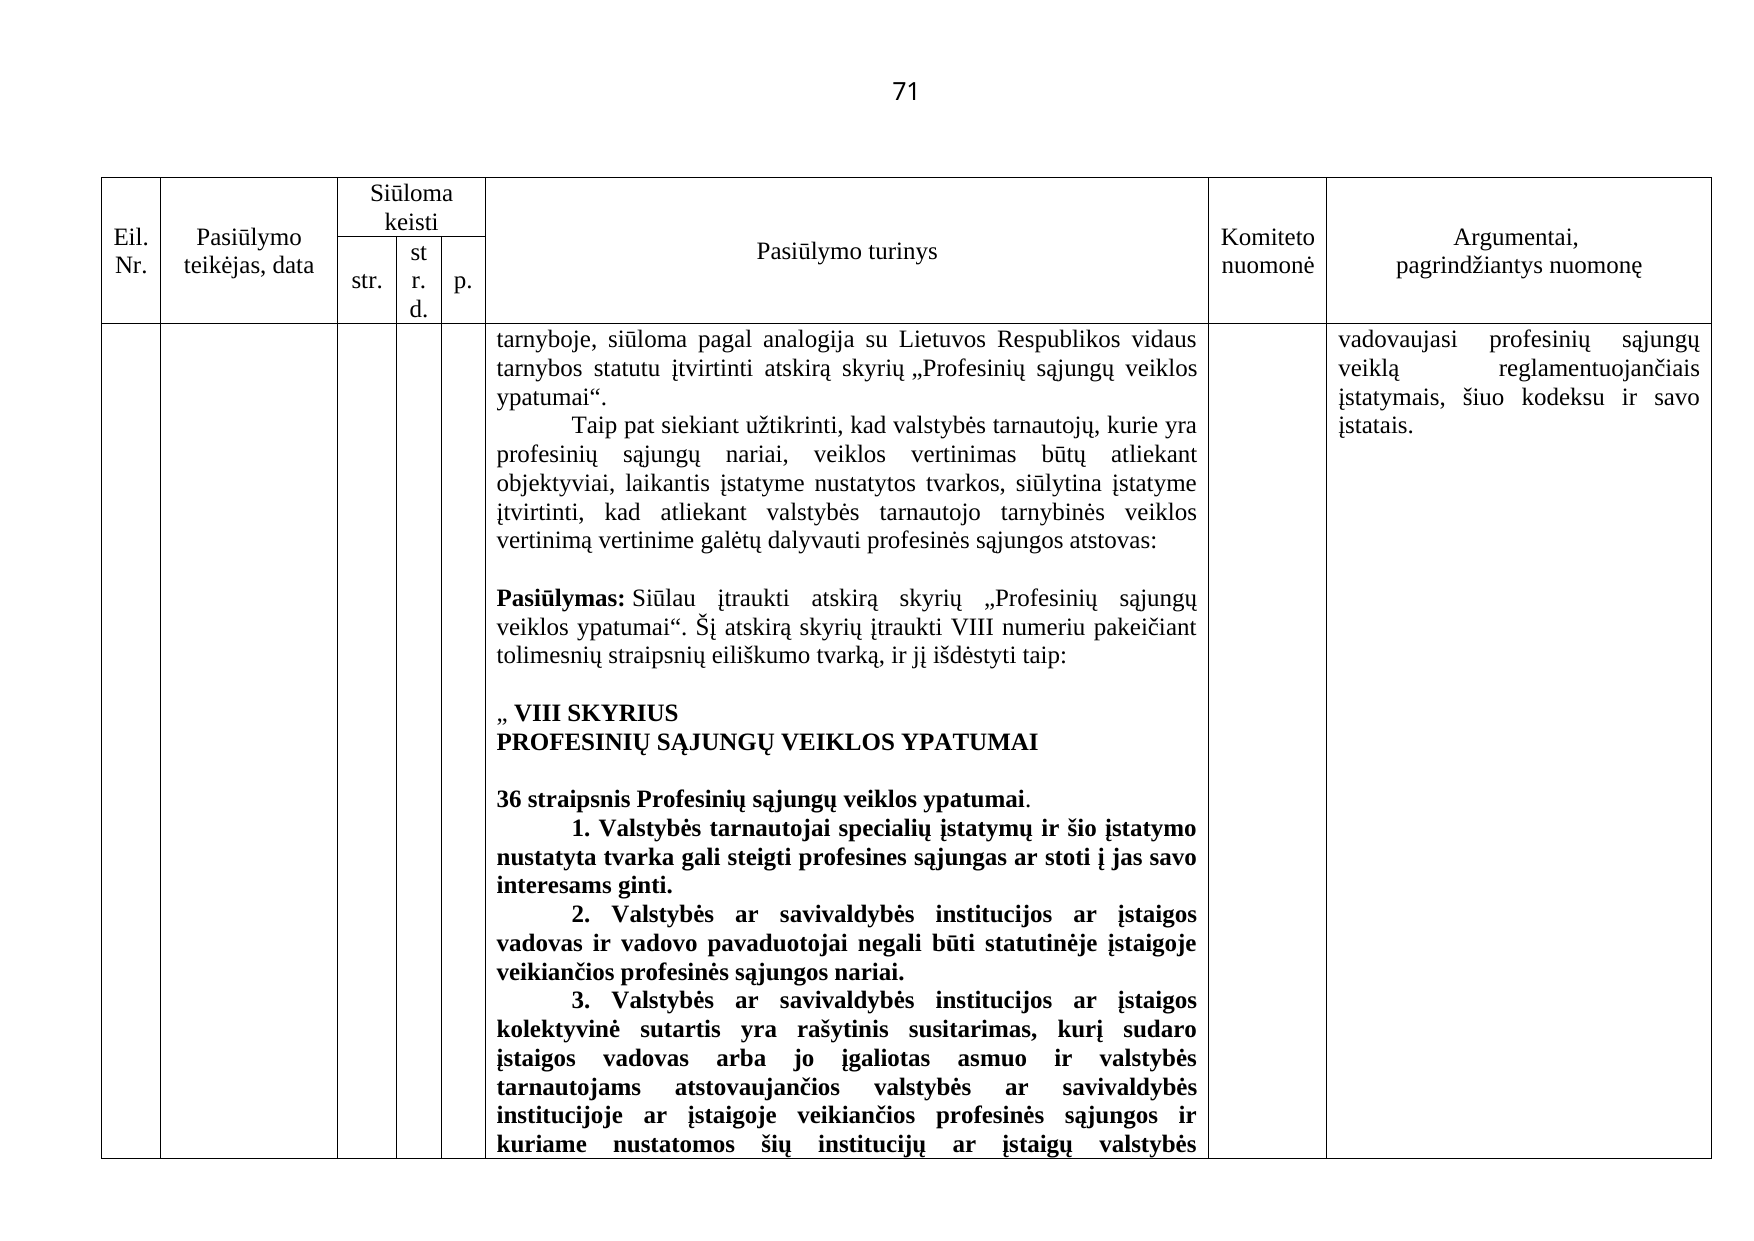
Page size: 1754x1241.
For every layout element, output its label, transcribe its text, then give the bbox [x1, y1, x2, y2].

table_cell [102, 324, 160, 1158]
table_cell tarnyboje, siūloma pagal analogija su Lietuvos Respublikos vidaus tarnybos statutu įtvirtinti atskirą skyrių „Profesinių sąjungų veiklos ypatumai“. Taip pat siekiant užtikrinti, kad valstybės tarnautojų, kurie yra profesinių sąjungų nariai, veiklos vertinimas būtų atliekant objektyviai, laikantis įstatyme nustatytos tvarkos, siūlytina įstatyme įtvirtinti, kad atliekant valstybės tarnautojo tarnybinės veiklos vertinimą vertinime galėtų dalyvauti profesinės sąjungos atstovas: Pasiūlymas: Siūlau įtraukti atskirą skyrių „Profesinių sąjungų veiklos ypatumai“. Šį atskirą skyrių įtraukti VIII numeriu pakeičiant tolimesnių straipsnių eiliškumo tvarką, ir jį išdėstyti taip: „ VIII SKYRIUS PROFESINIŲ SĄJUNGŲ VEIKLOS YPATUMAI 36 straipsnis Profesinių sąjungų veiklos ypatumai. 1. Valstybės tarnautojai specialių įstatymų ir šio įstatymo nustatyta tvarka gali steigti profesines sąjungas ar stoti į jas savo interesams ginti. 2. Valstybės ar savivaldybės institucijos ar įstaigos vadovas ir vadovo pavaduotojai negali būti statutinėje įstaigoje veikiančios profesinės sąjungos nariai. 3. Valstybės ar savivaldybės institucijos ar įstaigos kolektyvinė sutartis yra rašytinis susitarimas, kurį sudaro įstaigos vadovas arba jo įgaliotas asmuo ir valstybės tarnautojams atstovaujančios valstybės ar savivaldybės institucijoje ar įstaigoje veikiančios profesinės sąjungos ir kuriame nustatomos šių institucijų ar įstaigų valstybės [486, 324, 1208, 1158]
table_cell [338, 324, 396, 1158]
table_header Argumentai, pagrindžiantys nuomonę [1327, 178, 1711, 323]
table_cell [442, 324, 485, 1158]
table_cell vadovaujasi profesinių sąjungų veiklą reglamentuojančiais įstatymais, šiuo kodeksu ir savo įstatais. [1327, 324, 1711, 1158]
table_cell [161, 324, 337, 1158]
table_cell [1209, 324, 1326, 1158]
table_cell str. d. [397, 237, 441, 323]
table_header Komiteto nuomonė [1209, 178, 1326, 323]
table_header Pasiūlymo turinys [486, 178, 1208, 323]
table_cell str. [338, 237, 396, 323]
table_header Pasiūlymo teikėjas, data [161, 178, 337, 323]
table_cell [397, 324, 441, 1158]
table_cell p. [442, 237, 485, 323]
table_header Siūloma keisti [338, 178, 485, 236]
table_header Eil. Nr. [102, 178, 160, 323]
